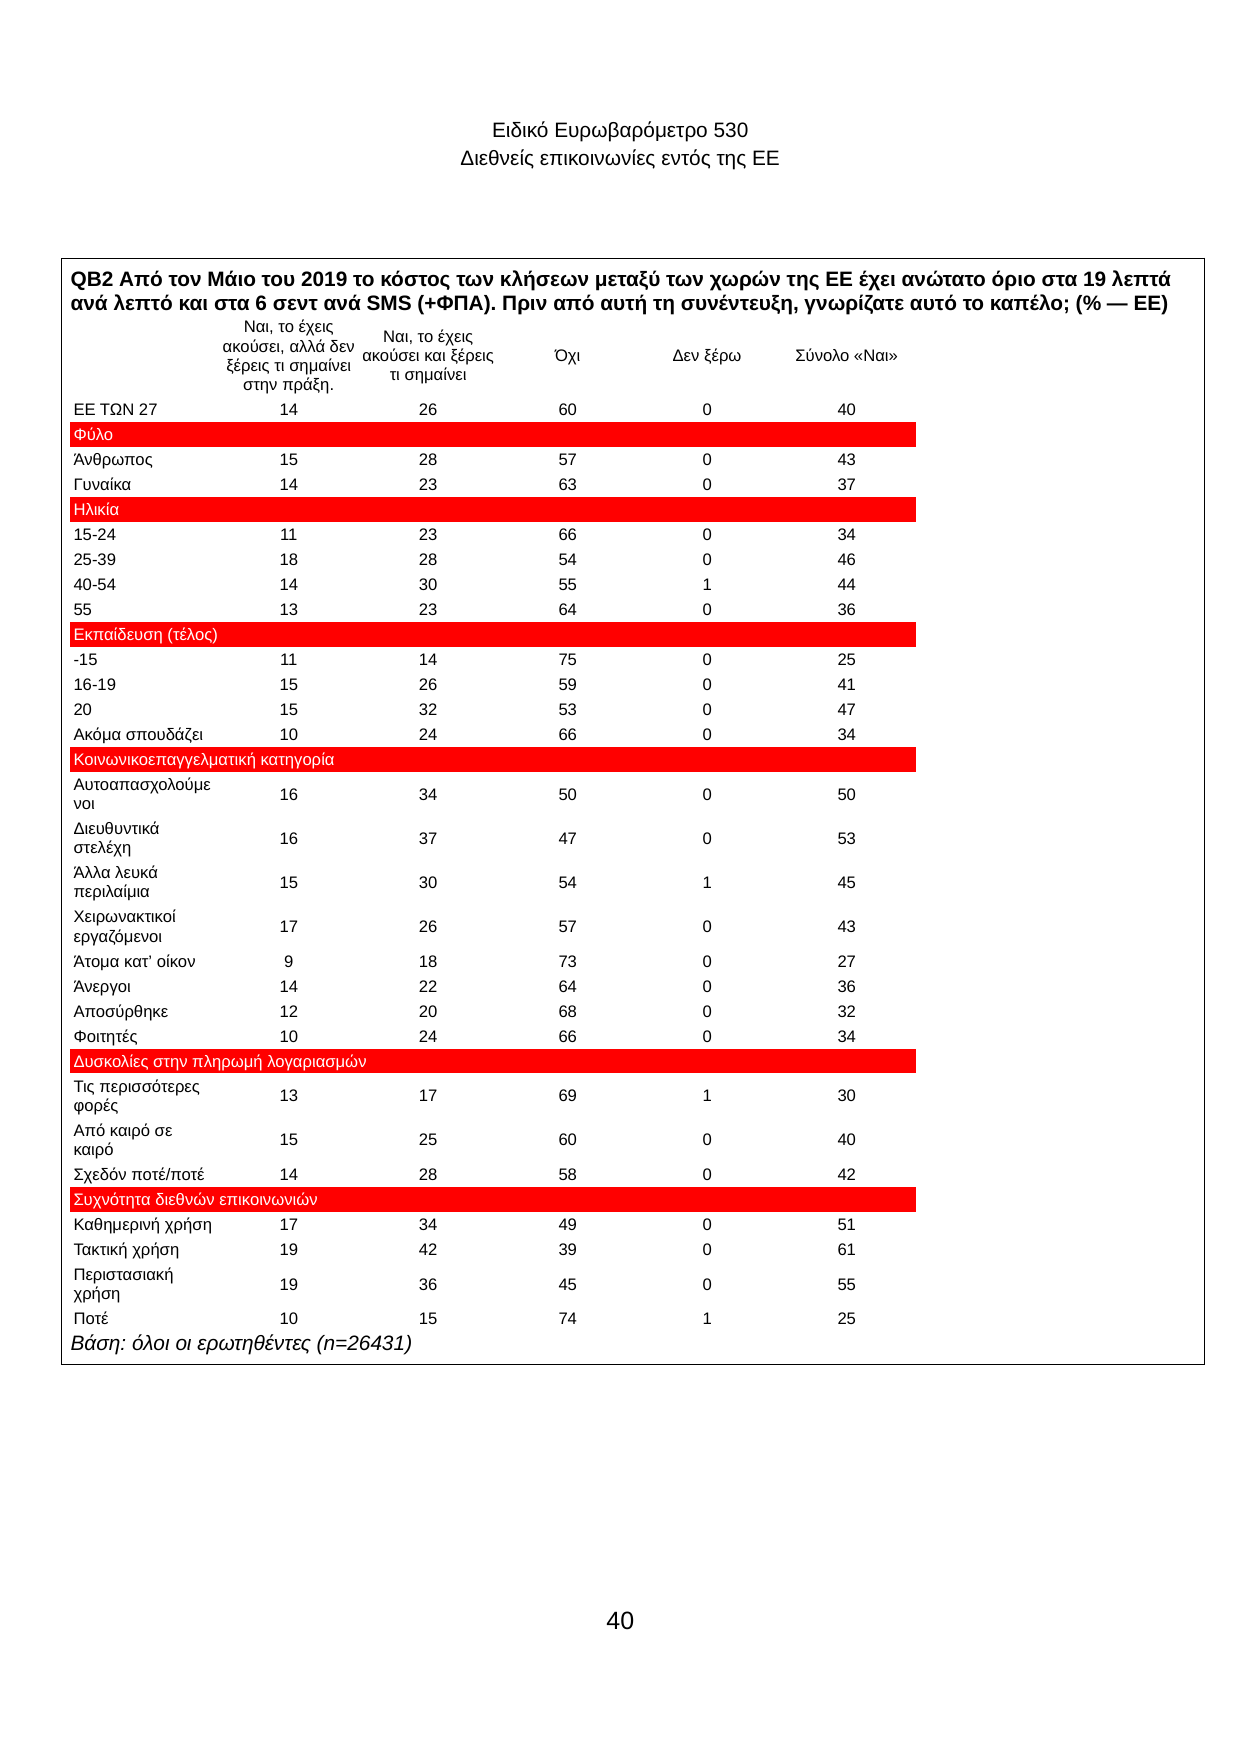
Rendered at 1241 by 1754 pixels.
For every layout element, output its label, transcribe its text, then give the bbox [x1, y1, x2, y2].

table_header Ναι, το έχεις ακούσει και ξέρεις τι σημαίνει [358, 314, 498, 397]
table_cell 14 [219, 1162, 358, 1187]
table_cell 25 [358, 1118, 498, 1162]
table_cell 58 [498, 1162, 637, 1187]
table_cell 17 [358, 1074, 498, 1118]
table_cell 40 [777, 397, 916, 422]
table_cell Τις περισσότερες φορές [70, 1074, 219, 1118]
table_cell 0 [637, 999, 777, 1023]
table_cell 0 [637, 816, 777, 860]
table_cell 23 [358, 597, 498, 622]
table_cell 0 [637, 722, 777, 747]
table_cell -15 [70, 647, 219, 672]
table_cell 50 [777, 772, 916, 816]
table_cell 44 [777, 572, 916, 597]
table_cell Τακτική χρήση [70, 1237, 219, 1262]
table_cell 34 [358, 772, 498, 816]
table_cell 42 [358, 1237, 498, 1262]
table_cell 57 [498, 447, 637, 472]
table_cell 0 [637, 647, 777, 672]
table_cell 1 [637, 860, 777, 904]
table_cell Άνεργοι [70, 974, 219, 998]
table_cell 0 [637, 1237, 777, 1262]
table_cell 26 [358, 397, 498, 422]
table_cell 0 [637, 1118, 777, 1162]
table_cell 27 [777, 949, 916, 973]
table_cell 10 [219, 1306, 358, 1331]
table_cell 57 [498, 904, 637, 948]
table_cell 20 [358, 999, 498, 1023]
table_cell 9 [219, 949, 358, 973]
text Βάση: όλοι οι ερωτηθέντες (n=26431) [70, 1331, 1196, 1355]
table_header Σύνολο «Ναι» [777, 314, 916, 397]
table_cell 0 [637, 522, 777, 547]
table_cell 63 [498, 472, 637, 497]
table_cell 15-24 [70, 522, 219, 547]
table_cell 0 [637, 1262, 777, 1306]
table_cell 34 [358, 1212, 498, 1237]
table_cell 53 [777, 816, 916, 860]
table_cell 74 [498, 1306, 637, 1331]
table_cell 15 [219, 1118, 358, 1162]
table_cell Φοιτητές [70, 1024, 219, 1048]
table_cell Δυσκολίες στην πληρωμή λογαριασμών [70, 1049, 916, 1073]
table_cell 46 [777, 547, 916, 572]
table_cell 24 [358, 1024, 498, 1048]
table_cell 32 [777, 999, 916, 1023]
table_cell Γυναίκα [70, 472, 219, 497]
table_cell 14 [219, 974, 358, 998]
table_cell 1 [637, 1074, 777, 1118]
table_cell 66 [498, 522, 637, 547]
table_cell 16 [219, 816, 358, 860]
table_cell 0 [637, 904, 777, 948]
table_cell Συχνότητα διεθνών επικοινωνιών [70, 1187, 916, 1212]
table_cell 66 [498, 1024, 637, 1048]
table_cell 37 [777, 472, 916, 497]
table_cell 36 [777, 974, 916, 998]
table_header Δεν ξέρω [637, 314, 777, 397]
table_cell Αυτοαπασχολούμενοι [70, 772, 219, 816]
table_cell Εκπαίδευση (τέλος) [70, 622, 916, 647]
table_cell 0 [637, 1024, 777, 1048]
table_cell 64 [498, 597, 637, 622]
table_cell 68 [498, 999, 637, 1023]
table_cell 59 [498, 672, 637, 697]
table_cell Καθημερινή χρήση [70, 1212, 219, 1237]
table_cell Από καιρό σε καιρό [70, 1118, 219, 1162]
table_cell 1 [637, 572, 777, 597]
table_cell 45 [498, 1262, 637, 1306]
table_cell 17 [219, 1212, 358, 1237]
table_cell 15 [219, 697, 358, 722]
table_cell 0 [637, 397, 777, 422]
table_cell 30 [358, 572, 498, 597]
table_cell 14 [219, 397, 358, 422]
table_cell Άνθρωπος [70, 447, 219, 472]
table_cell 15 [219, 672, 358, 697]
table_cell 17 [219, 904, 358, 948]
table_cell 66 [498, 722, 637, 747]
table_cell 0 [637, 672, 777, 697]
table_cell 40-54 [70, 572, 219, 597]
table_cell 0 [637, 949, 777, 973]
table_cell 23 [358, 472, 498, 497]
table_cell 60 [498, 397, 637, 422]
table_cell 43 [777, 447, 916, 472]
table_cell 30 [777, 1074, 916, 1118]
table_cell 54 [498, 860, 637, 904]
table_cell Φύλο [70, 422, 916, 447]
text QB2 Από τον Μάιο του 2019 το κόστος των κλήσεων μεταξύ των χωρών της ΕΕ έχει ανώτατο όριο στα 19 λεπτά ανά λεπτό και στα 6 σεντ ανά SMS (+ΦΠΑ). Πριν από αυτή τη συνέντευξη, γνωρίζατε αυτό το καπέλο; (% — ΕΕ) [70, 266, 1196, 314]
table_cell 16 [219, 772, 358, 816]
table_cell 0 [637, 1162, 777, 1187]
table_cell 34 [777, 522, 916, 547]
table_cell 0 [637, 974, 777, 998]
table_cell Άτομα κατ’ οίκον [70, 949, 219, 973]
table_cell 73 [498, 949, 637, 973]
table_cell Σχεδόν ποτέ/ποτέ [70, 1162, 219, 1187]
table_cell 15 [219, 860, 358, 904]
table_cell 25-39 [70, 547, 219, 572]
table_cell Χειρωνακτικοί εργαζόμενοι [70, 904, 219, 948]
table_cell 0 [637, 1212, 777, 1237]
table_cell Ποτέ [70, 1306, 219, 1331]
table_cell 13 [219, 597, 358, 622]
table_cell 12 [219, 999, 358, 1023]
table_cell Άλλα λευκά περιλαίμια [70, 860, 219, 904]
table_cell 0 [637, 697, 777, 722]
table_cell 30 [358, 860, 498, 904]
table_cell 42 [777, 1162, 916, 1187]
table_cell 14 [358, 647, 498, 672]
table_cell Αποσύρθηκε [70, 999, 219, 1023]
table_cell 34 [777, 722, 916, 747]
table_cell 28 [358, 447, 498, 472]
table_cell 0 [637, 472, 777, 497]
table_cell 19 [219, 1262, 358, 1306]
table_cell 54 [498, 547, 637, 572]
table_header [70, 314, 219, 397]
table_cell 43 [777, 904, 916, 948]
table_cell 10 [219, 1024, 358, 1048]
table_cell 24 [358, 722, 498, 747]
table_cell 45 [777, 860, 916, 904]
table_cell 25 [777, 1306, 916, 1331]
table_cell 0 [637, 547, 777, 572]
table_cell 40 [777, 1118, 916, 1162]
table_header Όχι [498, 314, 637, 397]
table_cell 0 [637, 597, 777, 622]
table_cell 55 [498, 572, 637, 597]
table_cell 55 [70, 597, 219, 622]
table_cell 15 [219, 447, 358, 472]
table_cell 26 [358, 672, 498, 697]
table_cell 34 [777, 1024, 916, 1048]
table_cell 15 [358, 1306, 498, 1331]
table_cell 0 [637, 772, 777, 816]
table_cell 41 [777, 672, 916, 697]
table_header Ναι, το έχεις ακούσει, αλλά δεν ξέρεις τι σημαίνει στην πράξη. [219, 314, 358, 397]
table_cell 28 [358, 1162, 498, 1187]
table_cell 39 [498, 1237, 637, 1262]
table_cell ΕΕ ΤΩΝ 27 [70, 397, 219, 422]
table_cell 25 [777, 647, 916, 672]
table_cell 10 [219, 722, 358, 747]
table_cell 18 [358, 949, 498, 973]
table_cell 11 [219, 522, 358, 547]
table_cell 16-19 [70, 672, 219, 697]
table_cell 49 [498, 1212, 637, 1237]
table_cell 14 [219, 572, 358, 597]
table_cell 50 [498, 772, 637, 816]
table_cell 55 [777, 1262, 916, 1306]
table_cell 75 [498, 647, 637, 672]
table_cell 51 [777, 1212, 916, 1237]
table_cell Περιστασιακή χρήση [70, 1262, 219, 1306]
table_cell 28 [358, 547, 498, 572]
table_cell 60 [498, 1118, 637, 1162]
table_cell Ακόμα σπουδάζει [70, 722, 219, 747]
table_cell Κοινωνικοεπαγγελματική κατηγορία [70, 747, 916, 772]
table_cell Ηλικία [70, 497, 916, 522]
table_cell 53 [498, 697, 637, 722]
table_cell 20 [70, 697, 219, 722]
table_cell 37 [358, 816, 498, 860]
table_cell 22 [358, 974, 498, 998]
table_cell 36 [358, 1262, 498, 1306]
table_cell 36 [777, 597, 916, 622]
table_cell Διευθυντικά στελέχη [70, 816, 219, 860]
table_cell 19 [219, 1237, 358, 1262]
table_cell 18 [219, 547, 358, 572]
table_cell 0 [637, 447, 777, 472]
table_cell 61 [777, 1237, 916, 1262]
table_cell 69 [498, 1074, 637, 1118]
table_cell 1 [637, 1306, 777, 1331]
table_cell 64 [498, 974, 637, 998]
table_cell 14 [219, 472, 358, 497]
table_cell 32 [358, 697, 498, 722]
table_cell 11 [219, 647, 358, 672]
table_cell 47 [498, 816, 637, 860]
table_cell 23 [358, 522, 498, 547]
table_cell 13 [219, 1074, 358, 1118]
table_cell 47 [777, 697, 916, 722]
table_cell 26 [358, 904, 498, 948]
